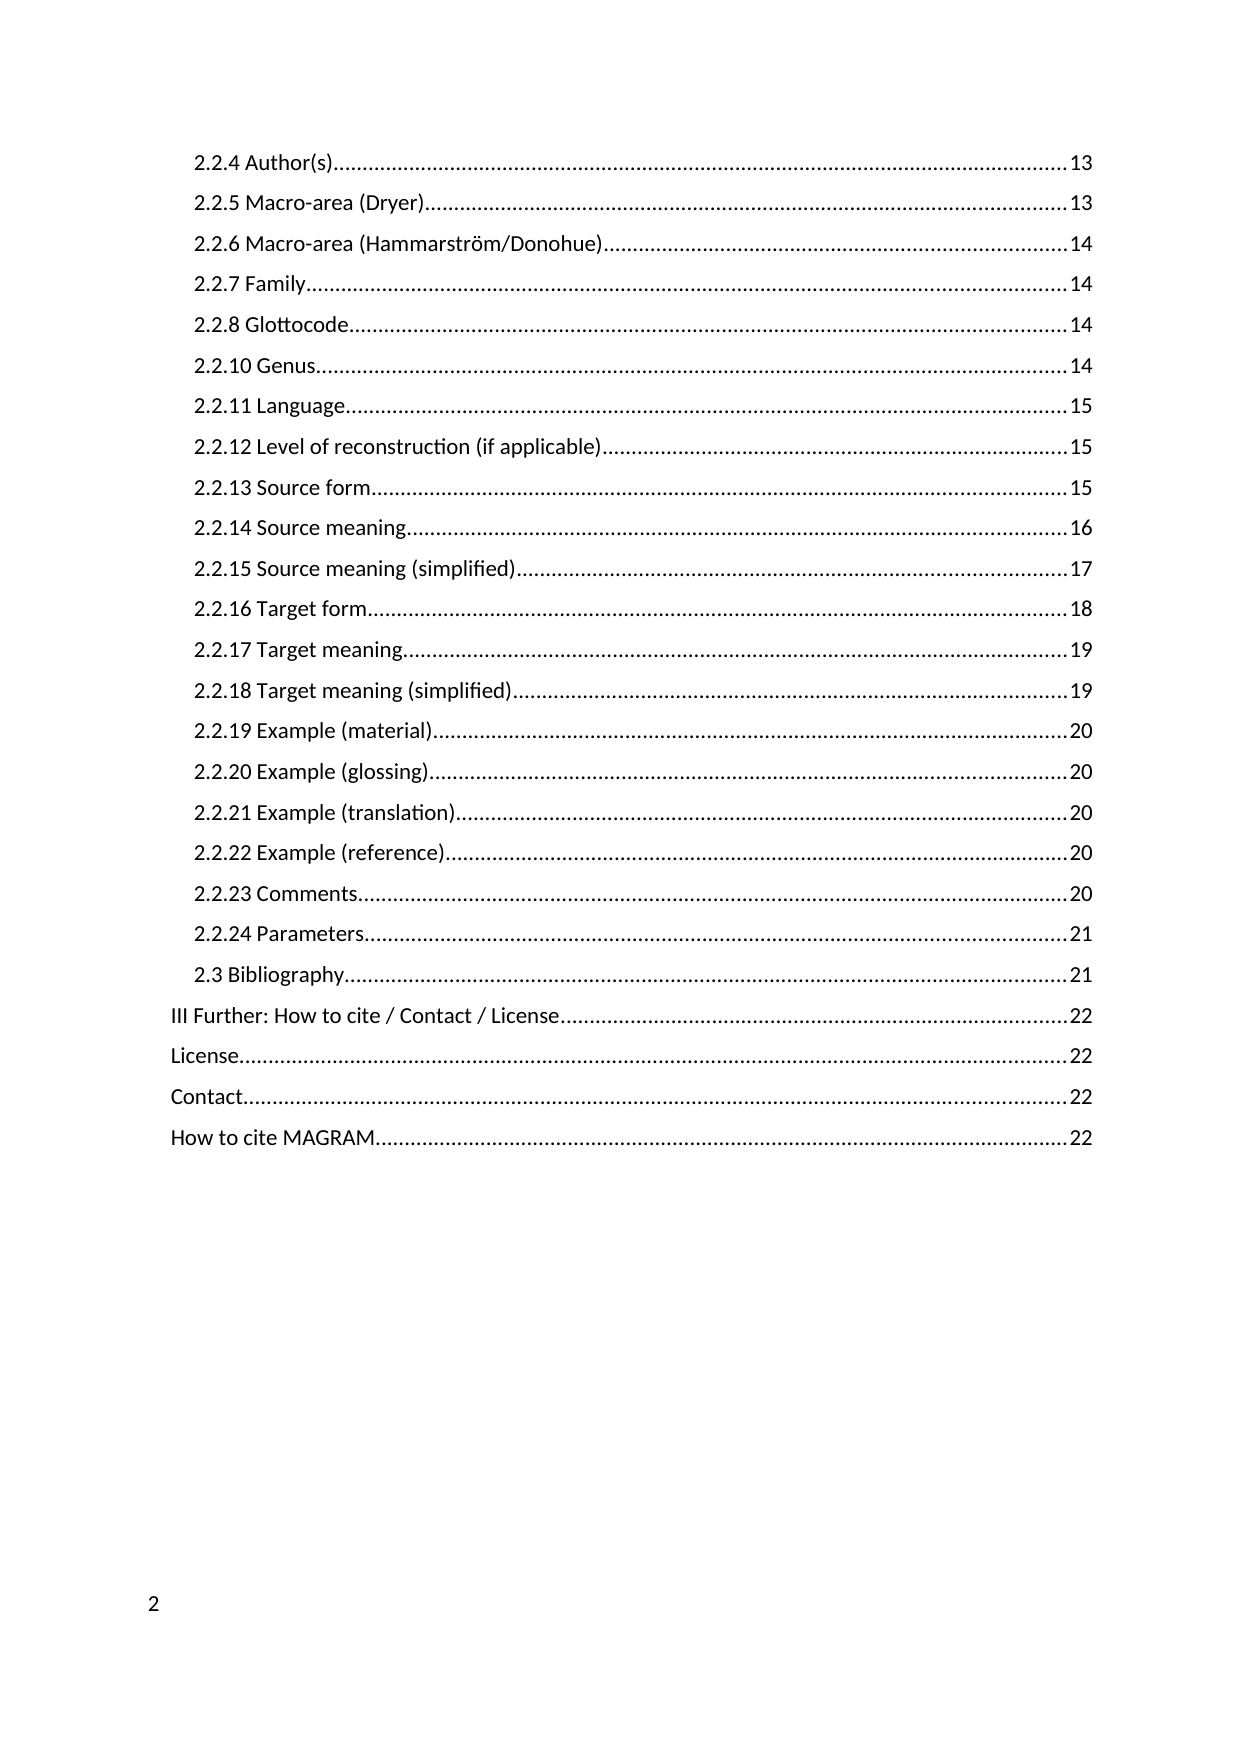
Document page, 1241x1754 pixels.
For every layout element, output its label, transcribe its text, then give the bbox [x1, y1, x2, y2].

text 2.2.14 Source meaning 16 [193, 513, 1093, 541]
text 2.2.20 Example (glossing) 20 [193, 757, 1093, 785]
text Contact 22 [171, 1082, 1093, 1110]
text 2.2.16 Target form 18 [193, 594, 1093, 622]
text 2.2.23 Comments 20 [193, 879, 1093, 907]
text 2.2.21 Example (translation) 20 [193, 798, 1093, 826]
text 2.2.8 Glottocode 14 [193, 310, 1093, 338]
text 2.2.17 Target meaning 19 [193, 635, 1093, 663]
text 2.2.11 Language 15 [193, 391, 1093, 419]
text 2.2.12 Level of reconstruction (if applicable) 15 [193, 432, 1093, 460]
text 2.2.15 Source meaning (simplified) 17 [193, 554, 1093, 582]
text 2.2.19 Example (material) 20 [193, 716, 1093, 744]
text 2.2.18 Target meaning (simplified) 19 [193, 676, 1093, 704]
text III Further: How to cite / Contact / License 22 [171, 1001, 1093, 1029]
text License 22 [171, 1041, 1093, 1069]
text 2.2.5 Macro-area (Dryer) 13 [193, 188, 1093, 216]
text 2.2.22 Example (reference) 20 [193, 838, 1093, 866]
text 2.2.24 Parameters 21 [193, 919, 1093, 947]
text 2.2.13 Source form 15 [193, 473, 1093, 501]
text 2.3 Bibliography 21 [193, 960, 1093, 988]
text 2.2.4 Author(s) 13 [193, 148, 1093, 176]
text 2.2.10 Genus 14 [193, 351, 1093, 379]
text 2.2.6 Macro-area (Hammarström/Donohue) 14 [193, 229, 1093, 257]
text How to cite MAGRAM 22 [171, 1123, 1093, 1151]
text 2.2.7 Family 14 [193, 269, 1093, 297]
